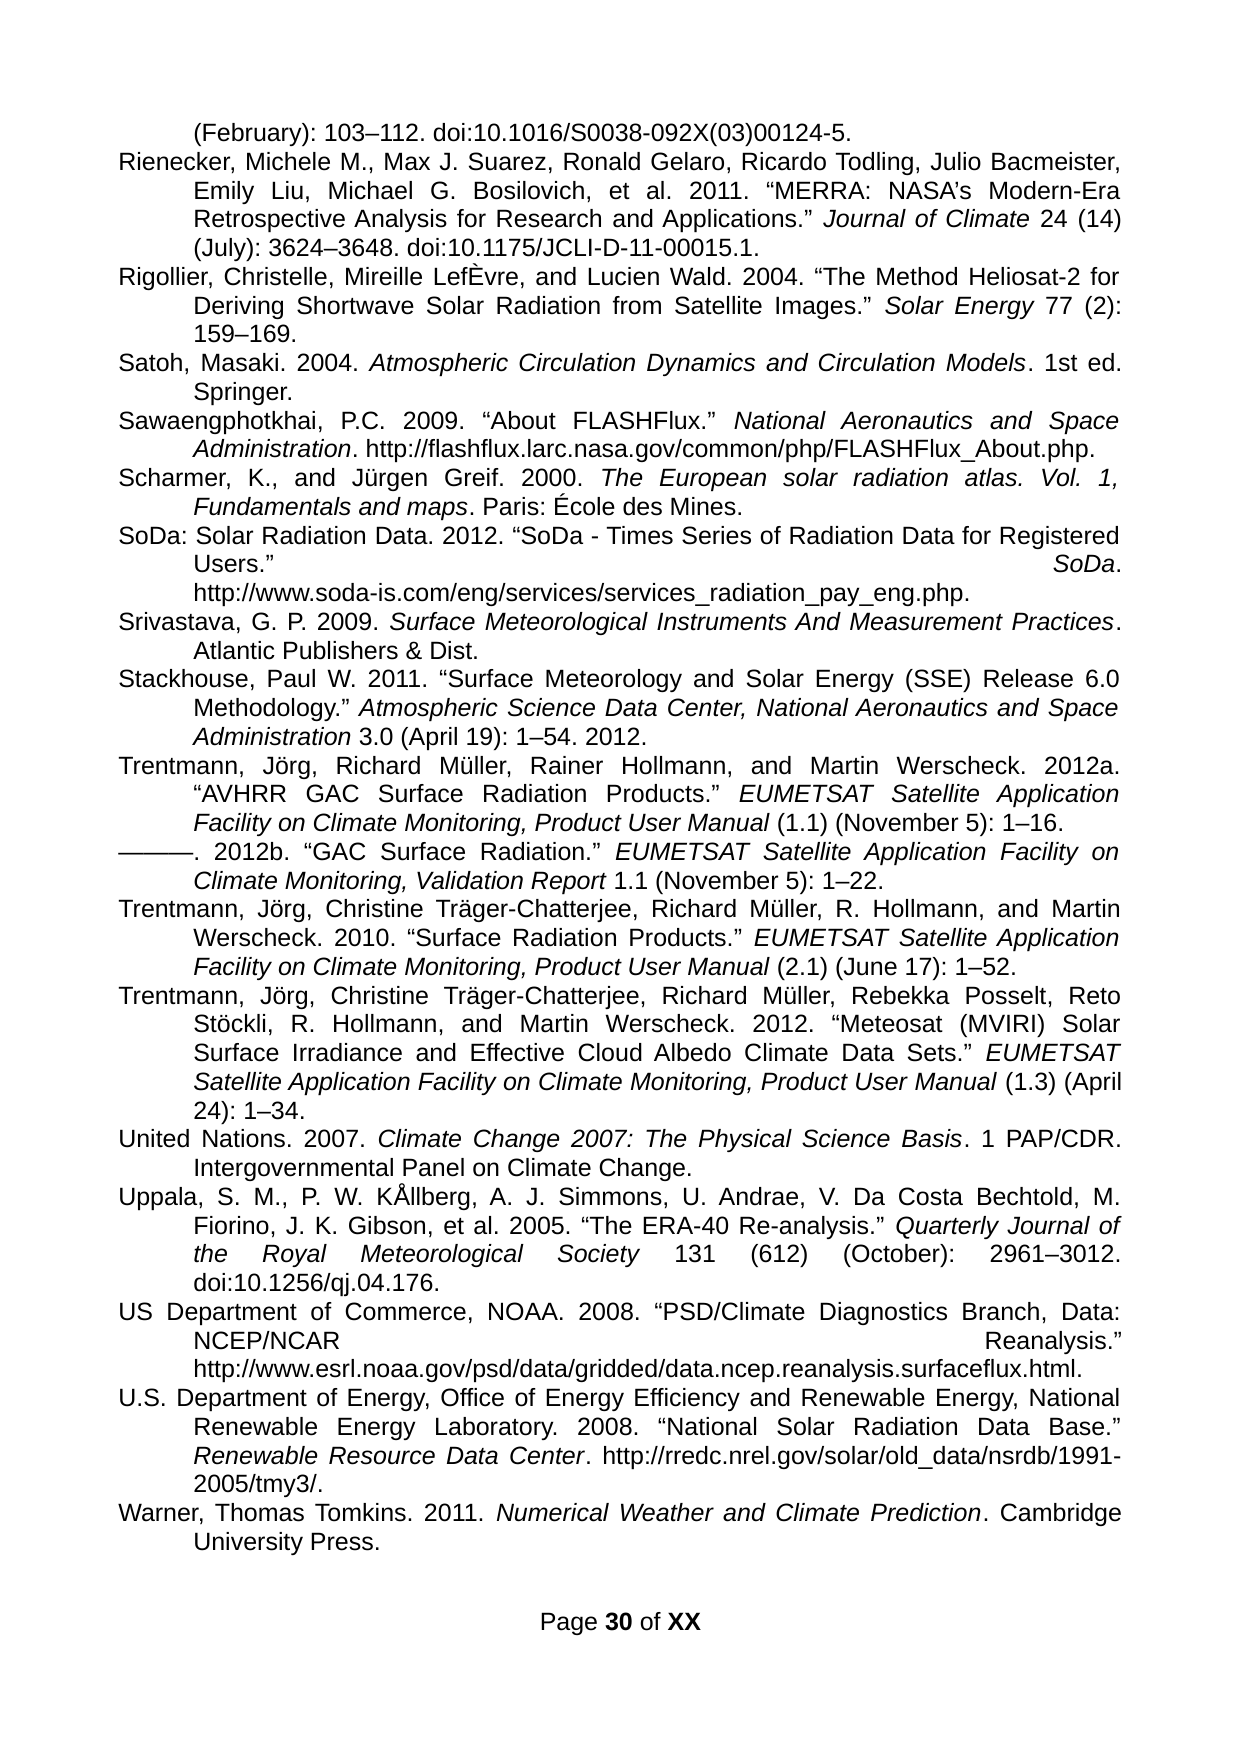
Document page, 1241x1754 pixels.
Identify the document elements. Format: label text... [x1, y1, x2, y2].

text Warner, Thomas Tomkins. 2011. Numerical Weather and Climate Prediction. Cambridge University Press. [118, 1498, 1122, 1556]
text Rigollier, Christelle, Mireille LefÈvre, and Lucien Wald. 2004. “The Method Heliosat-2 for Deriving Shortwave Solar Radiation from Satellite Images.” Solar Energy 77 (2): 159–169. [118, 262, 1122, 348]
text U.S. Department of Energy, Office of Energy Efficiency and Renewable Energy, National Renewable Energy Laboratory. 2008. “National Solar Radiation Data Base.” Renewable Resource Data Center. http://rredc.nrel.gov/solar/old_data/nsrdb/1991-2005/tmy3/. [118, 1383, 1122, 1498]
text Sawaengphotkhai, P.C. 2009. “About FLASHFlux.” National Aeronautics and Space Administration. http://flashflux.larc.nasa.gov/common/php/FLASHFlux_About.php. [118, 406, 1122, 463]
text (February): 103–112. doi:10.1016/S0038-092X(03)00124-5. [118, 118, 1122, 147]
text Satoh, Masaki. 2004. Atmospheric Circulation Dynamics and Circulation Models. 1st ed. Springer. [118, 348, 1122, 406]
text Rienecker, Michele M., Max J. Suarez, Ronald Gelaro, Ricardo Todling, Julio Bacmeister, Emily Liu, Michael G. Bosilovich, et al. 2011. “MERRA: NASA’s Modern-Era Retrospective Analysis for Research and Applications.” Journal of Climate 24 (14) (July): 3624–3648. doi:10.1175/JCLI-D-11-00015.1. [118, 147, 1122, 262]
text ———. 2012b. “GAC Surface Radiation.” EUMETSAT Satellite Application Facility on Climate Monitoring, Validation Report 1.1 (November 5): 1–22. [118, 837, 1122, 894]
text Trentmann, Jörg, Christine Träger-Chatterjee, Richard Müller, Rebekka Posselt, Reto Stöckli, R. Hollmann, and Martin Werscheck. 2012. “Meteosat (MVIRI) Solar Surface Irradiance and Effective Cloud Albedo Climate Data Sets.” EUMETSAT Satellite Application Facility on Climate Monitoring, Product User Manual (1.3) (April 24): 1–34. [118, 981, 1122, 1124]
text Trentmann, Jörg, Christine Träger-Chatterjee, Richard Müller, R. Hollmann, and Martin Werscheck. 2010. “Surface Radiation Products.” EUMETSAT Satellite Application Facility on Climate Monitoring, Product User Manual (2.1) (June 17): 1–52. [118, 894, 1122, 981]
text SoDa: Solar Radiation Data. 2012. “SoDa - Times Series of Radiation Data for Registered Users.” SoDa. http://www.soda-is.com/eng/services/services_radiation_pay_eng.php. [118, 521, 1122, 607]
text Srivastava, G. P. 2009. Surface Meteorological Instruments And Measurement Practices. Atlantic Publishers & Dist. [118, 607, 1122, 664]
text Scharmer, K., and Jürgen Greif. 2000. The European solar radiation atlas. Vol. 1, Fundamentals and maps. Paris: École des Mines. [118, 463, 1122, 521]
text United Nations. 2007. Climate Change 2007: The Physical Science Basis. 1 PAP/CDR. Intergovernmental Panel on Climate Change. [118, 1124, 1122, 1182]
text Stackhouse, Paul W. 2011. “Surface Meteorology and Solar Energy (SSE) Release 6.0 Methodology.” Atmospheric Science Data Center, National Aeronautics and Space Administration 3.0 (April 19): 1–54. 2012. [118, 664, 1122, 751]
text Uppala, S. M., P. W. KÅllberg, A. J. Simmons, U. Andrae, V. Da Costa Bechtold, M. Fiorino, J. K. Gibson, et al. 2005. “The ERA-40 Re-analysis.” Quarterly Journal of the Royal Meteorological Society 131 (612) (October): 2961–3012. doi:10.1256/qj.04.176. [118, 1182, 1122, 1297]
text Trentmann, Jörg, Richard Müller, Rainer Hollmann, and Martin Werscheck. 2012a. “AVHRR GAC Surface Radiation Products.” EUMETSAT Satellite Application Facility on Climate Monitoring, Product User Manual (1.1) (November 5): 1–16. [118, 751, 1122, 837]
text US Department of Commerce, NOAA. 2008. “PSD/Climate Diagnostics Branch, Data: NCEP/NCAR Reanalysis.” http://www.esrl.noaa.gov/psd/data/gridded/data.ncep.reanalysis.surfaceflux.html. [118, 1297, 1122, 1383]
